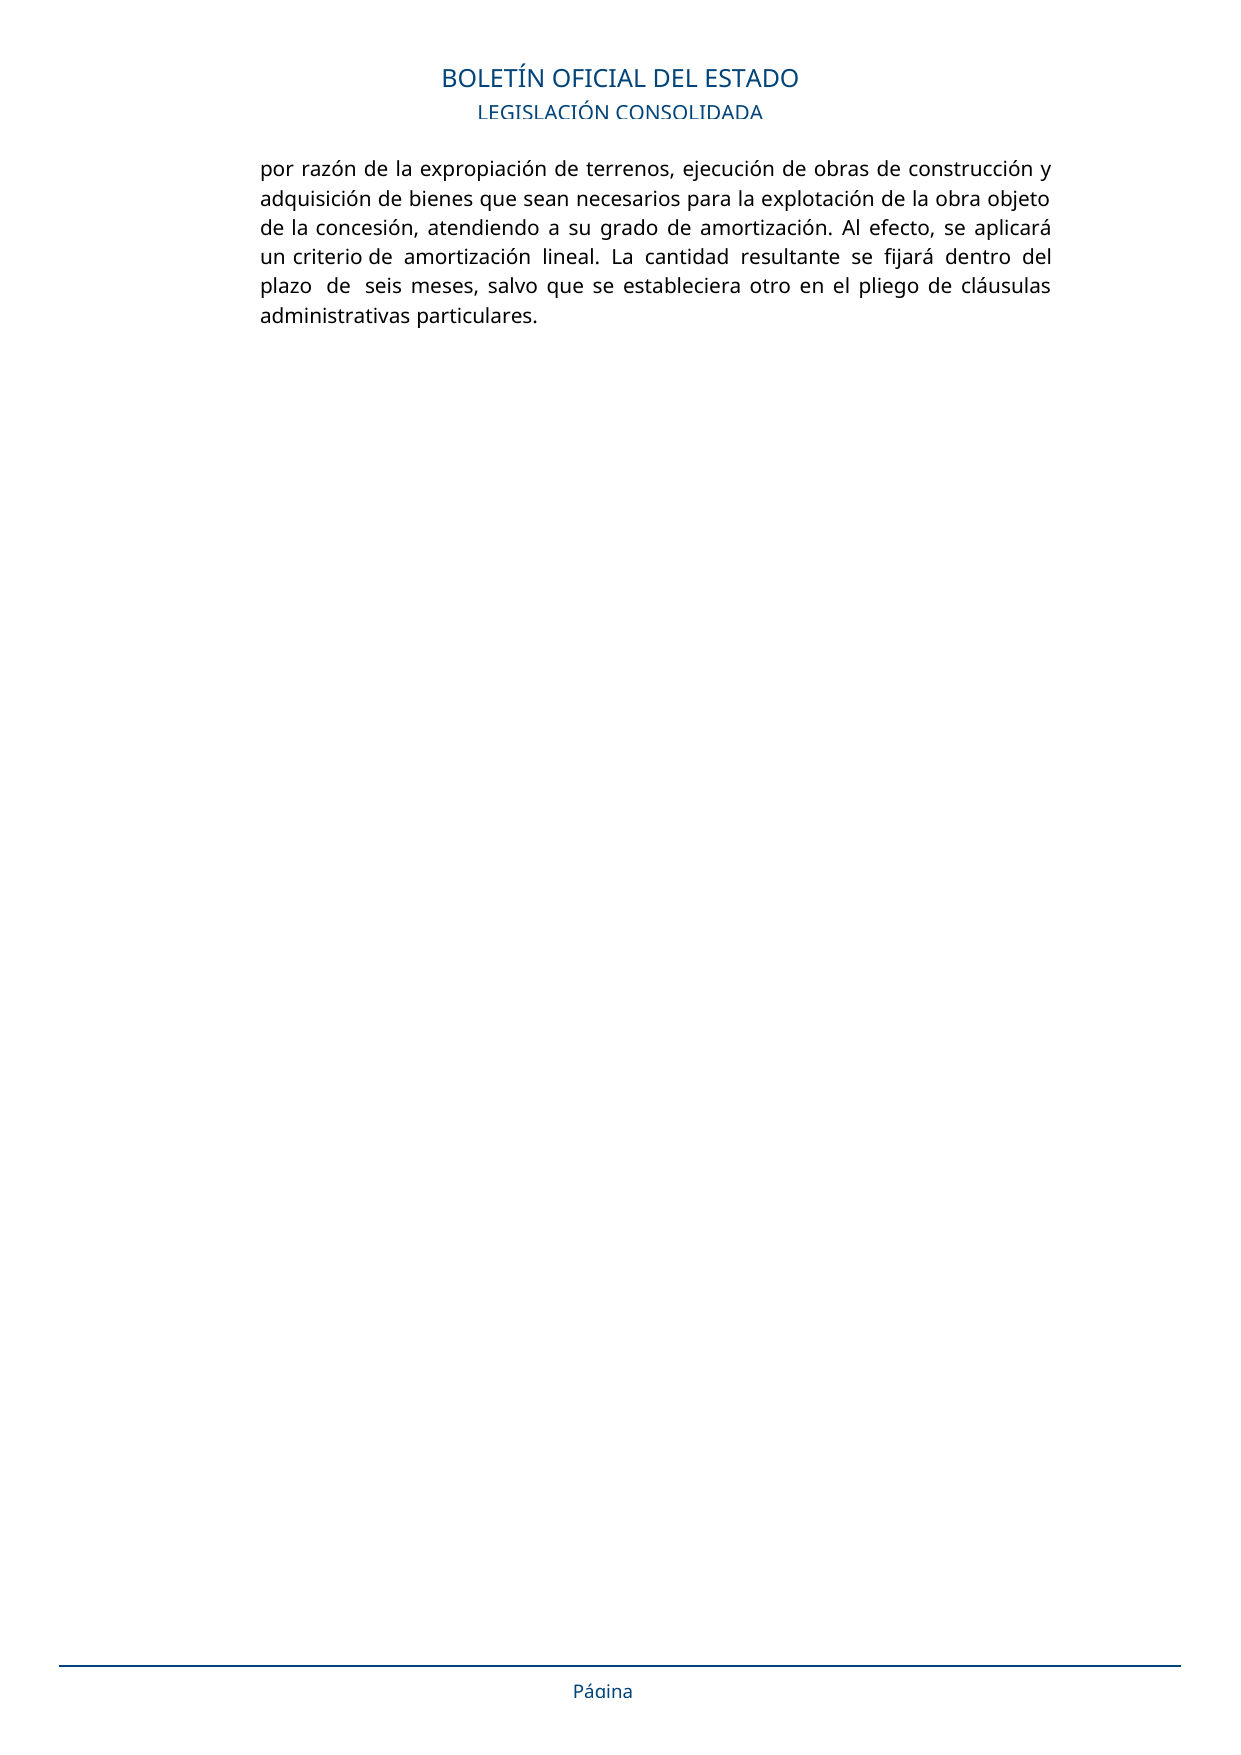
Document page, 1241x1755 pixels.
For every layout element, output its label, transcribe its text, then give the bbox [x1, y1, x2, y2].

text por razón de la expropiación de terrenos, ejecución de obras de construcción y adquisición de bienes que sean necesarios para la explotación de la obra objeto de la concesión, atendiendo a su grado de amortización. Al efecto, se aplicará un criterio de amortización lineal. La cantidad resultante se fijará dentro del plazo de seis meses, salvo que se estableciera otro en el pliego de cláusulas administrativas particulares. [260, 154, 1052, 329]
